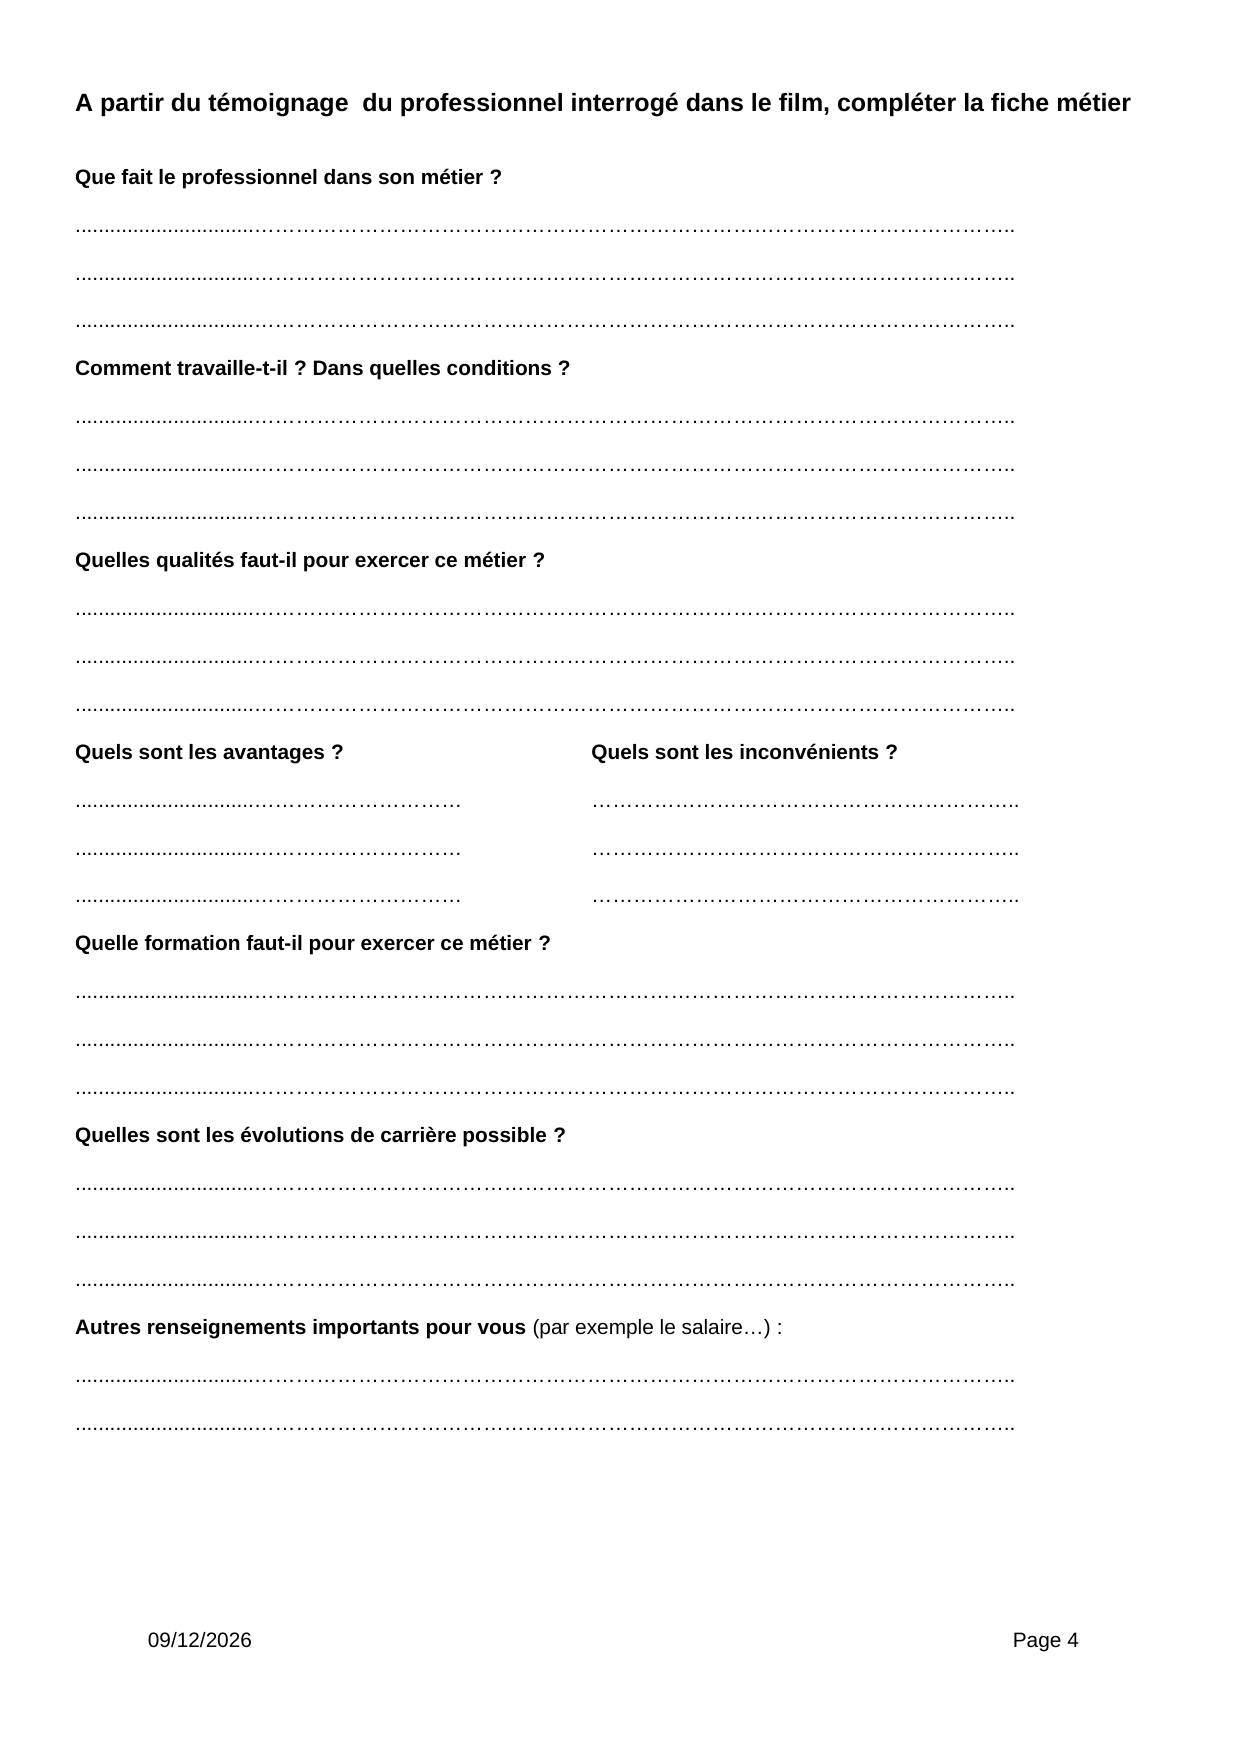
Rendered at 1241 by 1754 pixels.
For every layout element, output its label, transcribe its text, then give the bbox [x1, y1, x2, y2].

text ...............................……………………………………………………………………………………………….. [75, 212, 1165, 236]
text Que fait le professionnel dans son métier ? [75, 164, 1165, 188]
text ...............................………………………… …………………………………………………….. [75, 787, 1165, 811]
text ...............................……………………………………………………………………………………………….. [75, 1027, 1165, 1051]
text ...............................……………………………………………………………………………………………….. [75, 500, 1165, 524]
text ...............................……………………………………………………………………………………………….. [75, 1267, 1165, 1291]
subtitle Comment travaille-t-il ? Dans quelles conditions ? [75, 356, 1165, 380]
text A partir du témoignage du professionnel interrogé dans le film, compléter la fiche métier [75, 88, 1165, 117]
text Quelles qualités faut-il pour exercer ce métier ? [75, 548, 1165, 572]
text ...............................……………………………………………………………………………………………….. [75, 979, 1165, 1003]
text ...............................……………………………………………………………………………………………….. [75, 452, 1165, 476]
text ...............................……………………………………………………………………………………………….. [75, 1219, 1165, 1243]
text ...............................………………………… …………………………………………………….. [75, 835, 1165, 859]
text ...............................……………………………………………………………………………………………….. [75, 692, 1165, 716]
text ...............................……………………………………………………………………………………………….. [75, 308, 1165, 332]
text Quelles sont les évolutions de carrière possible ? [75, 1123, 1165, 1147]
text ...............................……………………………………………………………………………………………….. [75, 644, 1165, 668]
text ...............................……………………………………………………………………………………………….. [75, 260, 1165, 284]
text Quelle formation faut-il pour exercer ce métier ? [75, 931, 1165, 955]
text Autres renseignements importants pour vous (par exemple le salaire…) : [75, 1314, 1165, 1338]
text ...............................……………………………………………………………………………………………….. [75, 404, 1165, 428]
text ...............................……………………………………………………………………………………………….. [75, 1362, 1165, 1386]
text ...............................……………………………………………………………………………………………….. [75, 1075, 1165, 1099]
text ...............................……………………………………………………………………………………………….. [75, 596, 1165, 620]
text Quels sont les avantages ? Quels sont les inconvénients ? [75, 739, 1165, 763]
text ...............................……………………………………………………………………………………………….. [75, 1171, 1165, 1195]
text ...............................………………………… …………………………………………………….. [75, 883, 1165, 907]
text ...............................……………………………………………………………………………………………….. [75, 1410, 1165, 1434]
